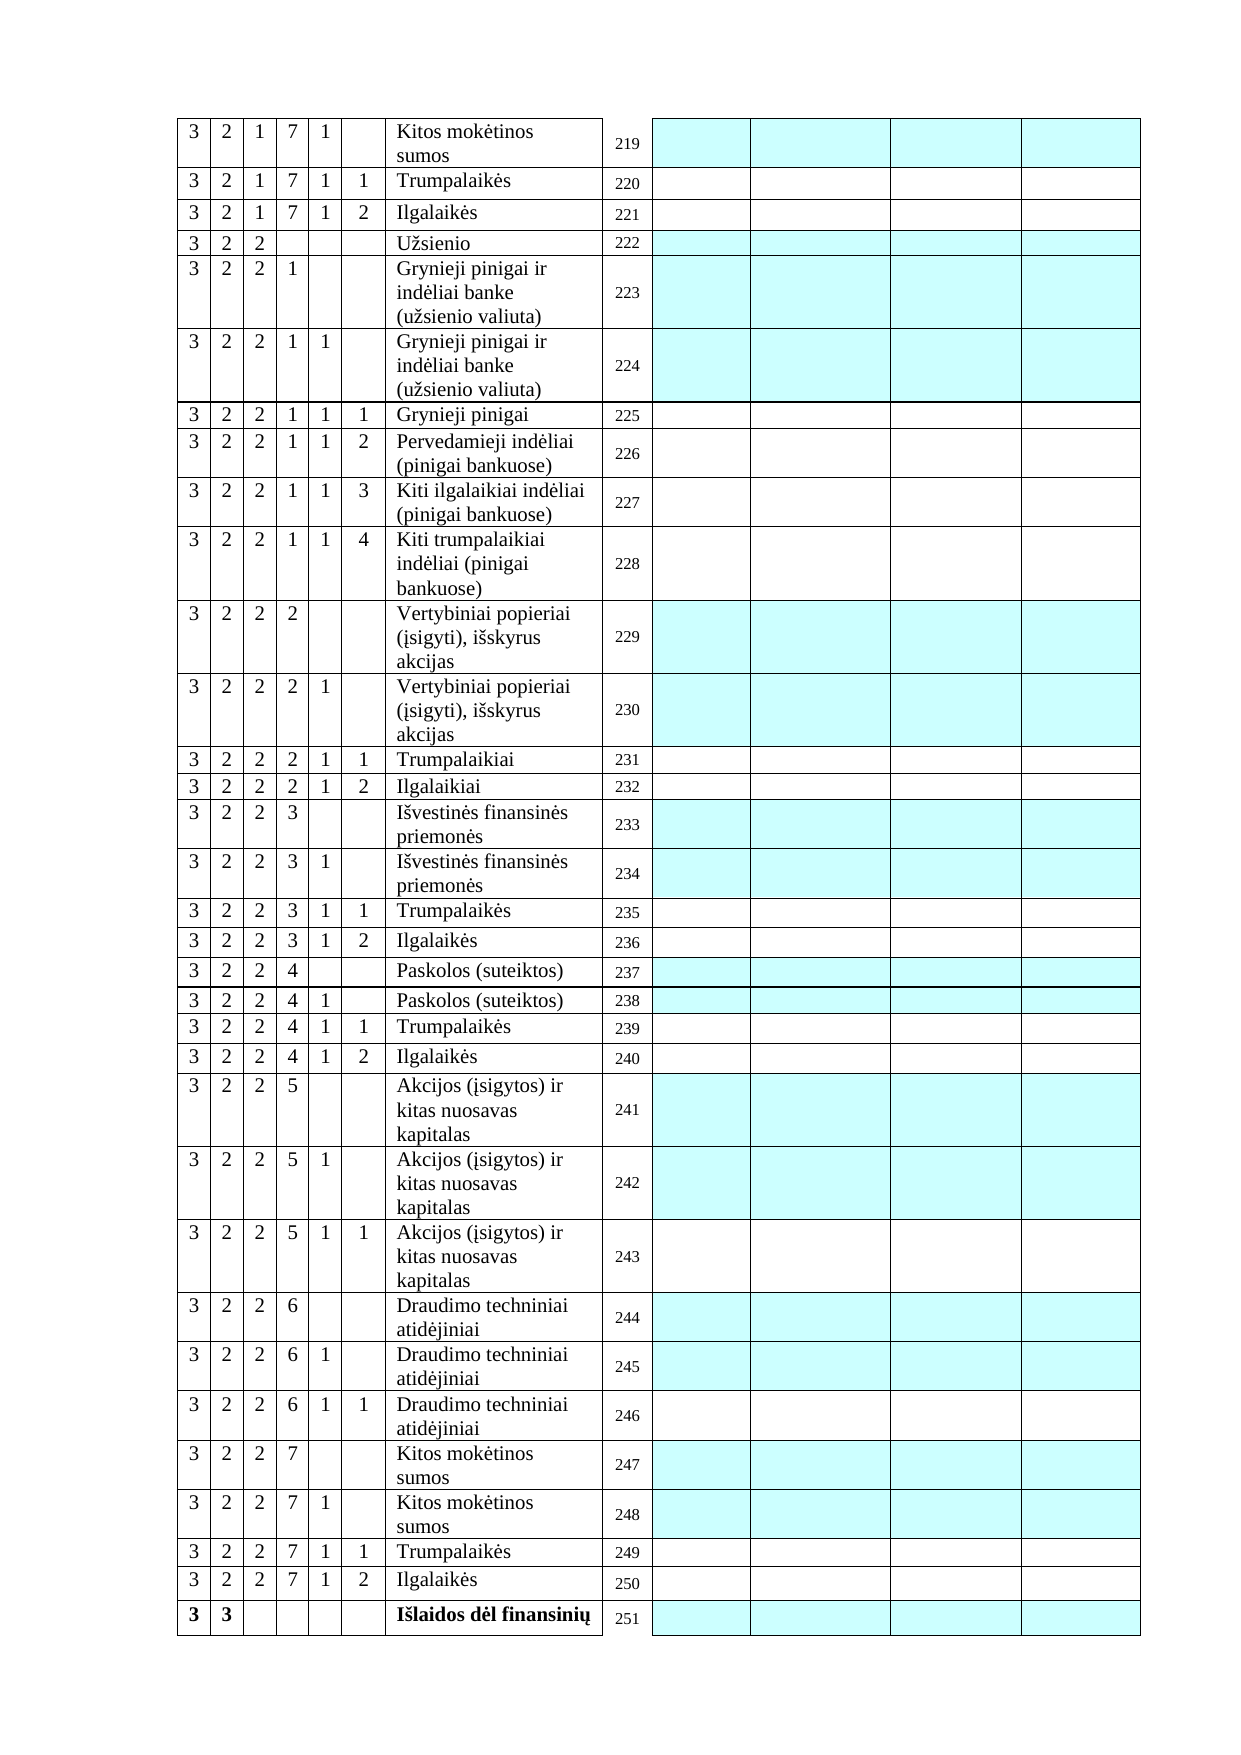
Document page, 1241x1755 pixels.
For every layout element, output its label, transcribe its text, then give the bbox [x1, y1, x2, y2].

table_cell 227 [603, 478, 652, 526]
table_cell [653, 1539, 750, 1566]
table_cell 2 [211, 527, 243, 599]
table_cell 2 [211, 747, 243, 772]
table_cell [1022, 1567, 1140, 1600]
table_cell 3 [178, 958, 210, 986]
table_cell [751, 958, 890, 986]
table_cell [342, 958, 385, 986]
table_cell 6 [277, 1342, 308, 1390]
table_cell 2 [277, 674, 308, 746]
table_cell [891, 800, 1021, 848]
table_cell 1 [277, 403, 308, 428]
table_cell [309, 256, 341, 328]
table_cell 2 [211, 1567, 243, 1600]
table_cell 7 [277, 1490, 308, 1538]
table_cell 1 [309, 1490, 341, 1538]
table_cell [309, 958, 341, 986]
table_cell [891, 1391, 1021, 1439]
table_cell [891, 200, 1021, 230]
table_cell 2 [211, 800, 243, 848]
table_cell [891, 674, 1021, 746]
table_cell 2 [244, 1044, 276, 1072]
table_cell 1 [342, 1014, 385, 1043]
table_cell 4 [342, 527, 385, 599]
table_cell [751, 1220, 890, 1292]
table_cell 2 [244, 1293, 276, 1341]
table_cell 1 [309, 329, 341, 401]
table_cell [653, 1044, 750, 1072]
table_cell 2 [211, 674, 243, 746]
table_cell 1 [244, 200, 276, 230]
table_cell [751, 1567, 890, 1600]
table_cell [751, 674, 890, 746]
table_cell [751, 1601, 890, 1635]
table_cell [891, 1567, 1021, 1600]
table_cell [1022, 1074, 1140, 1146]
table_cell [309, 601, 341, 673]
table_cell 3 [178, 403, 210, 428]
table_cell [751, 774, 890, 799]
table_cell 2 [244, 256, 276, 328]
table_cell [653, 1293, 750, 1341]
table_cell 221 [603, 200, 652, 230]
table_cell 2 [211, 1044, 243, 1072]
table_cell [751, 119, 890, 167]
table_cell 2 [211, 168, 243, 198]
table_cell [891, 231, 1021, 255]
table_cell 220 [603, 168, 652, 198]
table_cell 2 [244, 601, 276, 673]
table_cell 1 [309, 988, 341, 1013]
table_cell 1 [342, 1539, 385, 1566]
table_cell 2 [244, 1014, 276, 1043]
table_cell [751, 429, 890, 477]
table_cell 2 [211, 1490, 243, 1538]
table_cell [309, 231, 341, 255]
table_cell 3 [178, 1342, 210, 1390]
table_cell 2 [244, 774, 276, 799]
table_cell 1 [277, 429, 308, 477]
table_cell 2 [211, 1074, 243, 1146]
table_cell 3 [277, 800, 308, 848]
table_cell Grynieji pinigai ir indėliai banke (užsienio valiuta) [386, 329, 602, 401]
table_cell Vertybiniai popieriai (įsigyti), išskyrus akcijas [386, 601, 602, 673]
table_cell [891, 899, 1021, 927]
table_cell 224 [603, 329, 652, 401]
table_cell [891, 1220, 1021, 1292]
table_cell [653, 1074, 750, 1146]
table_cell 3 [178, 774, 210, 799]
table_cell [653, 1391, 750, 1439]
table_cell 2 [244, 988, 276, 1013]
table_cell 1 [342, 1220, 385, 1292]
table_cell [1022, 231, 1140, 255]
table_cell Kiti trumpalaikiai indėliai (pinigai bankuose) [386, 527, 602, 599]
table_cell [1022, 849, 1140, 897]
table_cell Trumpalaikės [386, 1014, 602, 1043]
table_cell [653, 1147, 750, 1219]
table_cell [891, 928, 1021, 957]
table_cell 3 [178, 1391, 210, 1439]
table_cell Trumpalaikės [386, 168, 602, 198]
table_cell [653, 747, 750, 772]
table_cell 2 [244, 849, 276, 897]
table_cell [1022, 256, 1140, 328]
table_cell [891, 988, 1021, 1013]
table_cell Grynieji pinigai [386, 403, 602, 428]
table_cell 235 [603, 899, 652, 927]
table_cell [277, 231, 308, 255]
table_cell 2 [211, 1220, 243, 1292]
table_cell Ilgalaikės [386, 1044, 602, 1072]
table_cell [1022, 958, 1140, 986]
table_cell [309, 1293, 341, 1341]
table_cell 3 [178, 1293, 210, 1341]
table_cell [1022, 329, 1140, 401]
table_cell 2 [211, 1014, 243, 1043]
table_cell 4 [277, 958, 308, 986]
table_cell 2 [211, 988, 243, 1013]
table_cell 1 [277, 256, 308, 328]
table_cell [891, 849, 1021, 897]
table_cell 236 [603, 928, 652, 957]
table_cell 241 [603, 1074, 652, 1146]
table_cell [891, 1441, 1021, 1489]
table_cell 2 [244, 674, 276, 746]
table_cell Kiti ilgalaikiai indėliai (pinigai bankuose) [386, 478, 602, 526]
table_cell [1022, 601, 1140, 673]
table_cell 2 [211, 899, 243, 927]
table_cell 2 [244, 429, 276, 477]
table_cell [1022, 1601, 1140, 1635]
table_cell 3 [178, 231, 210, 255]
table_cell 2 [244, 403, 276, 428]
table_cell Išlaidos dėl finansinių [386, 1601, 602, 1635]
table_cell [342, 1074, 385, 1146]
table_cell [891, 168, 1021, 198]
table_cell 3 [178, 1014, 210, 1043]
table_cell [1022, 988, 1140, 1013]
table_cell 2 [244, 329, 276, 401]
table_cell 3 [178, 1044, 210, 1072]
table_cell 3 [342, 478, 385, 526]
table_cell [1022, 403, 1140, 428]
table_cell [751, 329, 890, 401]
table_cell 250 [603, 1567, 652, 1600]
table_cell 2 [211, 429, 243, 477]
table_cell 3 [178, 1147, 210, 1219]
table_cell [891, 1044, 1021, 1072]
table_cell 4 [277, 988, 308, 1013]
table_cell [342, 119, 385, 167]
table_cell 1 [342, 168, 385, 198]
table_cell 2 [244, 899, 276, 927]
table_cell [751, 899, 890, 927]
table_cell 237 [603, 958, 652, 986]
table_cell [342, 988, 385, 1013]
table_cell 238 [603, 988, 652, 1013]
table_cell 2 [244, 1441, 276, 1489]
table_cell 2 [211, 601, 243, 673]
table_cell [751, 1074, 890, 1146]
table_cell 2 [211, 478, 243, 526]
table_cell 249 [603, 1539, 652, 1566]
table_cell Grynieji pinigai ir indėliai banke (užsienio valiuta) [386, 256, 602, 328]
table_cell 3 [277, 849, 308, 897]
table_cell [751, 1014, 890, 1043]
table_cell 2 [211, 849, 243, 897]
table_cell [1022, 774, 1140, 799]
table_cell 2 [244, 527, 276, 599]
table_cell [751, 1342, 890, 1390]
table_cell 3 [178, 1220, 210, 1292]
table_cell 2 [211, 403, 243, 428]
table_cell [277, 1601, 308, 1635]
table_cell [244, 1601, 276, 1635]
table_cell 7 [277, 200, 308, 230]
table_cell 3 [178, 1074, 210, 1146]
table_cell 222 [603, 231, 652, 255]
table_cell [751, 527, 890, 599]
table_cell 229 [603, 601, 652, 673]
table_cell [1022, 674, 1140, 746]
table_cell 244 [603, 1293, 652, 1341]
table_cell 1 [342, 1391, 385, 1439]
table_cell 2 [277, 747, 308, 772]
table_cell [891, 429, 1021, 477]
table_cell [653, 988, 750, 1013]
table_cell [342, 1490, 385, 1538]
table_cell 1 [244, 168, 276, 198]
table_cell 3 [178, 168, 210, 198]
table_cell [891, 1293, 1021, 1341]
table_cell 246 [603, 1391, 652, 1439]
table_cell [751, 168, 890, 198]
table_cell 2 [211, 1342, 243, 1390]
table_cell Akcijos (įsigytos) ir kitas nuosavas kapitalas [386, 1147, 602, 1219]
table_cell 2 [244, 1567, 276, 1600]
table_cell 1 [277, 478, 308, 526]
table_cell [653, 1567, 750, 1600]
table_cell [309, 1441, 341, 1489]
table_cell 6 [277, 1391, 308, 1439]
table_cell [891, 329, 1021, 401]
table_cell 1 [309, 674, 341, 746]
table_cell [891, 1014, 1021, 1043]
table_cell [653, 119, 750, 167]
table_cell 1 [309, 478, 341, 526]
table_cell 1 [309, 1014, 341, 1043]
table_cell Draudimo techniniai atidėjiniai [386, 1391, 602, 1439]
table_cell [751, 988, 890, 1013]
table_cell 5 [277, 1074, 308, 1146]
table_cell 2 [211, 928, 243, 957]
table_cell 3 [178, 674, 210, 746]
table_cell [751, 256, 890, 328]
table_cell 219 [603, 118, 652, 167]
table_cell [1022, 1539, 1140, 1566]
table_cell 2 [211, 1539, 243, 1566]
table_cell 1 [309, 1567, 341, 1600]
table_cell 5 [277, 1147, 308, 1219]
table_cell 3 [178, 1539, 210, 1566]
table_cell 1 [309, 928, 341, 957]
table_cell [653, 527, 750, 599]
table_cell 2 [244, 1074, 276, 1146]
table_cell 2 [244, 1220, 276, 1292]
table_cell 7 [277, 1567, 308, 1600]
table_cell [1022, 899, 1140, 927]
table_cell [309, 800, 341, 848]
table_cell 2 [244, 1490, 276, 1538]
table_cell 251 [603, 1601, 652, 1635]
table_cell Paskolos (suteiktos) [386, 988, 602, 1013]
table_cell [891, 119, 1021, 167]
table_cell 2 [342, 200, 385, 230]
table_cell 3 [178, 256, 210, 328]
table_cell [891, 747, 1021, 772]
table_cell 3 [178, 478, 210, 526]
table_cell 247 [603, 1441, 652, 1489]
table_cell 2 [244, 800, 276, 848]
table_cell 1 [309, 1147, 341, 1219]
table_cell 1 [244, 119, 276, 167]
table_cell 230 [603, 674, 652, 746]
table_cell 242 [603, 1147, 652, 1219]
table_cell [653, 429, 750, 477]
table_cell 2 [211, 200, 243, 230]
table_cell 1 [309, 849, 341, 897]
table_cell 2 [244, 1539, 276, 1566]
table_cell [1022, 429, 1140, 477]
table_cell [891, 1490, 1021, 1538]
table_cell [653, 168, 750, 198]
table_cell [1022, 747, 1140, 772]
table_cell [751, 1147, 890, 1219]
table_cell 1 [309, 119, 341, 167]
table_cell [653, 1014, 750, 1043]
table_cell Kitos mokėtinos sumos [386, 119, 602, 167]
table_cell 233 [603, 800, 652, 848]
table_cell [891, 478, 1021, 526]
table_cell 2 [244, 928, 276, 957]
table_cell Akcijos (įsigytos) ir kitas nuosavas kapitalas [386, 1074, 602, 1146]
table_cell [891, 958, 1021, 986]
table_cell [751, 849, 890, 897]
table_cell [309, 1074, 341, 1146]
table_cell [653, 256, 750, 328]
table_cell 2 [211, 1293, 243, 1341]
table_cell [751, 1490, 890, 1538]
table_cell 7 [277, 168, 308, 198]
table_cell [891, 403, 1021, 428]
table_cell Draudimo techniniai atidėjiniai [386, 1293, 602, 1341]
table_cell [653, 849, 750, 897]
table_cell [751, 1293, 890, 1341]
table_cell [1022, 928, 1140, 957]
table_cell 2 [244, 958, 276, 986]
table_cell 248 [603, 1490, 652, 1538]
table_cell 2 [244, 478, 276, 526]
table_cell [751, 200, 890, 230]
table_cell [653, 403, 750, 428]
table_cell 3 [277, 899, 308, 927]
table_cell [342, 1441, 385, 1489]
table_cell 3 [178, 988, 210, 1013]
table_cell [342, 800, 385, 848]
table_cell 2 [342, 1044, 385, 1072]
table_cell [1022, 1220, 1140, 1292]
table_cell 240 [603, 1044, 652, 1072]
table_cell 7 [277, 1441, 308, 1489]
table_cell [891, 1342, 1021, 1390]
table_cell [653, 1220, 750, 1292]
table_cell Užsienio [386, 231, 602, 255]
table_cell Ilgalaikiai [386, 774, 602, 799]
table_cell 231 [603, 747, 652, 772]
table_cell [653, 200, 750, 230]
table_cell 1 [309, 168, 341, 198]
table_cell [751, 1539, 890, 1566]
table_cell [653, 774, 750, 799]
table_cell 3 [211, 1601, 243, 1635]
table_cell [751, 928, 890, 957]
table_cell [653, 231, 750, 255]
table_cell 1 [309, 1539, 341, 1566]
table_cell [653, 1441, 750, 1489]
table_cell 2 [211, 774, 243, 799]
table_cell [1022, 478, 1140, 526]
table_cell 1 [277, 329, 308, 401]
table_cell [891, 1601, 1021, 1635]
table_cell [751, 231, 890, 255]
table_cell [653, 601, 750, 673]
table_cell [891, 527, 1021, 599]
table_cell [1022, 119, 1140, 167]
table_cell Ilgalaikės [386, 928, 602, 957]
table_cell Trumpalaikės [386, 899, 602, 927]
table_cell [751, 747, 890, 772]
table_cell 234 [603, 849, 652, 897]
table_cell Išvestinės finansinės priemonės [386, 800, 602, 848]
table_cell [342, 849, 385, 897]
table_cell 3 [178, 747, 210, 772]
table_cell 2 [342, 928, 385, 957]
table_cell 5 [277, 1220, 308, 1292]
table_cell 7 [277, 119, 308, 167]
table_cell 239 [603, 1014, 652, 1043]
table_cell [342, 601, 385, 673]
table_cell [751, 1391, 890, 1439]
table_cell 232 [603, 774, 652, 799]
table_cell [342, 329, 385, 401]
table_cell [653, 674, 750, 746]
table_cell 4 [277, 1044, 308, 1072]
table_cell 3 [178, 928, 210, 957]
table_cell 1 [309, 774, 341, 799]
table_cell [751, 1441, 890, 1489]
table_cell [891, 1074, 1021, 1146]
table_cell 226 [603, 429, 652, 477]
table_cell [342, 1601, 385, 1635]
table_cell 2 [211, 256, 243, 328]
table_cell 1 [277, 527, 308, 599]
table_cell [1022, 1293, 1140, 1341]
table_cell 2 [211, 329, 243, 401]
table_cell 4 [277, 1014, 308, 1043]
table_cell [891, 774, 1021, 799]
table_cell [653, 928, 750, 957]
table_cell Išvestinės finansinės priemonės [386, 849, 602, 897]
table_cell 3 [178, 1567, 210, 1600]
table_cell 3 [178, 849, 210, 897]
table_cell 3 [178, 527, 210, 599]
table_cell 3 [277, 928, 308, 957]
table_cell [653, 329, 750, 401]
table_cell [751, 800, 890, 848]
table_cell Kitos mokėtinos sumos [386, 1441, 602, 1489]
table_cell [1022, 1044, 1140, 1072]
table_cell Draudimo techniniai atidėjiniai [386, 1342, 602, 1390]
table_cell 2 [211, 958, 243, 986]
table_cell [1022, 1441, 1140, 1489]
table_cell 1 [309, 1391, 341, 1439]
table_cell 228 [603, 527, 652, 599]
table_cell 1 [309, 1342, 341, 1390]
table_cell 3 [178, 800, 210, 848]
table_cell Akcijos (įsigytos) ir kitas nuosavas kapitalas [386, 1220, 602, 1292]
table_cell [891, 601, 1021, 673]
table_cell [342, 256, 385, 328]
table_cell Paskolos (suteiktos) [386, 958, 602, 986]
table_cell [751, 1044, 890, 1072]
table_cell 2 [211, 231, 243, 255]
table_cell 7 [277, 1539, 308, 1566]
table_cell [1022, 168, 1140, 198]
table_cell Pervedamieji indėliai (pinigai bankuose) [386, 429, 602, 477]
table_cell 1 [342, 403, 385, 428]
table_cell 2 [211, 1147, 243, 1219]
table_cell 1 [309, 899, 341, 927]
table_cell 3 [178, 899, 210, 927]
table_cell [653, 800, 750, 848]
table_cell 3 [178, 1490, 210, 1538]
table_cell 3 [178, 1441, 210, 1489]
table_cell 3 [178, 601, 210, 673]
table_cell 2 [277, 601, 308, 673]
table_cell 1 [309, 429, 341, 477]
table_cell 2 [244, 231, 276, 255]
table_cell [1022, 1014, 1140, 1043]
table_cell 1 [309, 747, 341, 772]
table_cell 225 [603, 403, 652, 428]
table_cell [891, 1147, 1021, 1219]
table_cell [653, 478, 750, 526]
table_cell [653, 1342, 750, 1390]
table_cell [1022, 800, 1140, 848]
table_cell [891, 256, 1021, 328]
table_cell 2 [244, 747, 276, 772]
table_cell [653, 958, 750, 986]
table_cell [1022, 1342, 1140, 1390]
table_cell 3 [178, 119, 210, 167]
table_cell Ilgalaikės [386, 1567, 602, 1600]
table_cell [751, 601, 890, 673]
table_cell [342, 1147, 385, 1219]
table_cell 3 [178, 1601, 210, 1635]
table_cell 1 [309, 200, 341, 230]
table_cell 3 [178, 200, 210, 230]
table_cell [342, 1342, 385, 1390]
table_cell [653, 899, 750, 927]
table_cell 2 [211, 119, 243, 167]
table_cell [1022, 1391, 1140, 1439]
table_cell 2 [277, 774, 308, 799]
table_cell 245 [603, 1342, 652, 1390]
table_cell 1 [342, 747, 385, 772]
table_cell 6 [277, 1293, 308, 1341]
table_cell Kitos mokėtinos sumos [386, 1490, 602, 1538]
table_cell 2 [342, 774, 385, 799]
table_cell [751, 478, 890, 526]
table_cell 1 [309, 1044, 341, 1072]
table_cell Trumpalaikės [386, 1539, 602, 1566]
table_cell 223 [603, 256, 652, 328]
table_cell [1022, 1490, 1140, 1538]
table_cell Vertybiniai popieriai (įsigyti), išskyrus akcijas [386, 674, 602, 746]
table_cell [1022, 527, 1140, 599]
table_cell Ilgalaikės [386, 200, 602, 230]
table_cell [1022, 1147, 1140, 1219]
table_cell [891, 1539, 1021, 1566]
table_cell [751, 403, 890, 428]
table_cell 243 [603, 1220, 652, 1292]
table_cell [309, 1601, 341, 1635]
table_cell 1 [309, 527, 341, 599]
table_cell 2 [244, 1391, 276, 1439]
table_cell 1 [309, 1220, 341, 1292]
table_cell [653, 1490, 750, 1538]
table_cell 2 [244, 1342, 276, 1390]
table_cell 2 [244, 1147, 276, 1219]
table_cell [653, 1601, 750, 1635]
table_cell 2 [211, 1441, 243, 1489]
table_cell [342, 231, 385, 255]
table_cell [1022, 200, 1140, 230]
table_cell 1 [309, 403, 341, 428]
table_cell Trumpalaikiai [386, 747, 602, 772]
table_cell [342, 1293, 385, 1341]
table_cell 2 [342, 429, 385, 477]
table_cell 3 [178, 329, 210, 401]
table_cell 2 [342, 1567, 385, 1600]
table_cell 1 [342, 899, 385, 927]
table_cell 3 [178, 429, 210, 477]
table_cell 2 [211, 1391, 243, 1439]
table_cell [342, 674, 385, 746]
